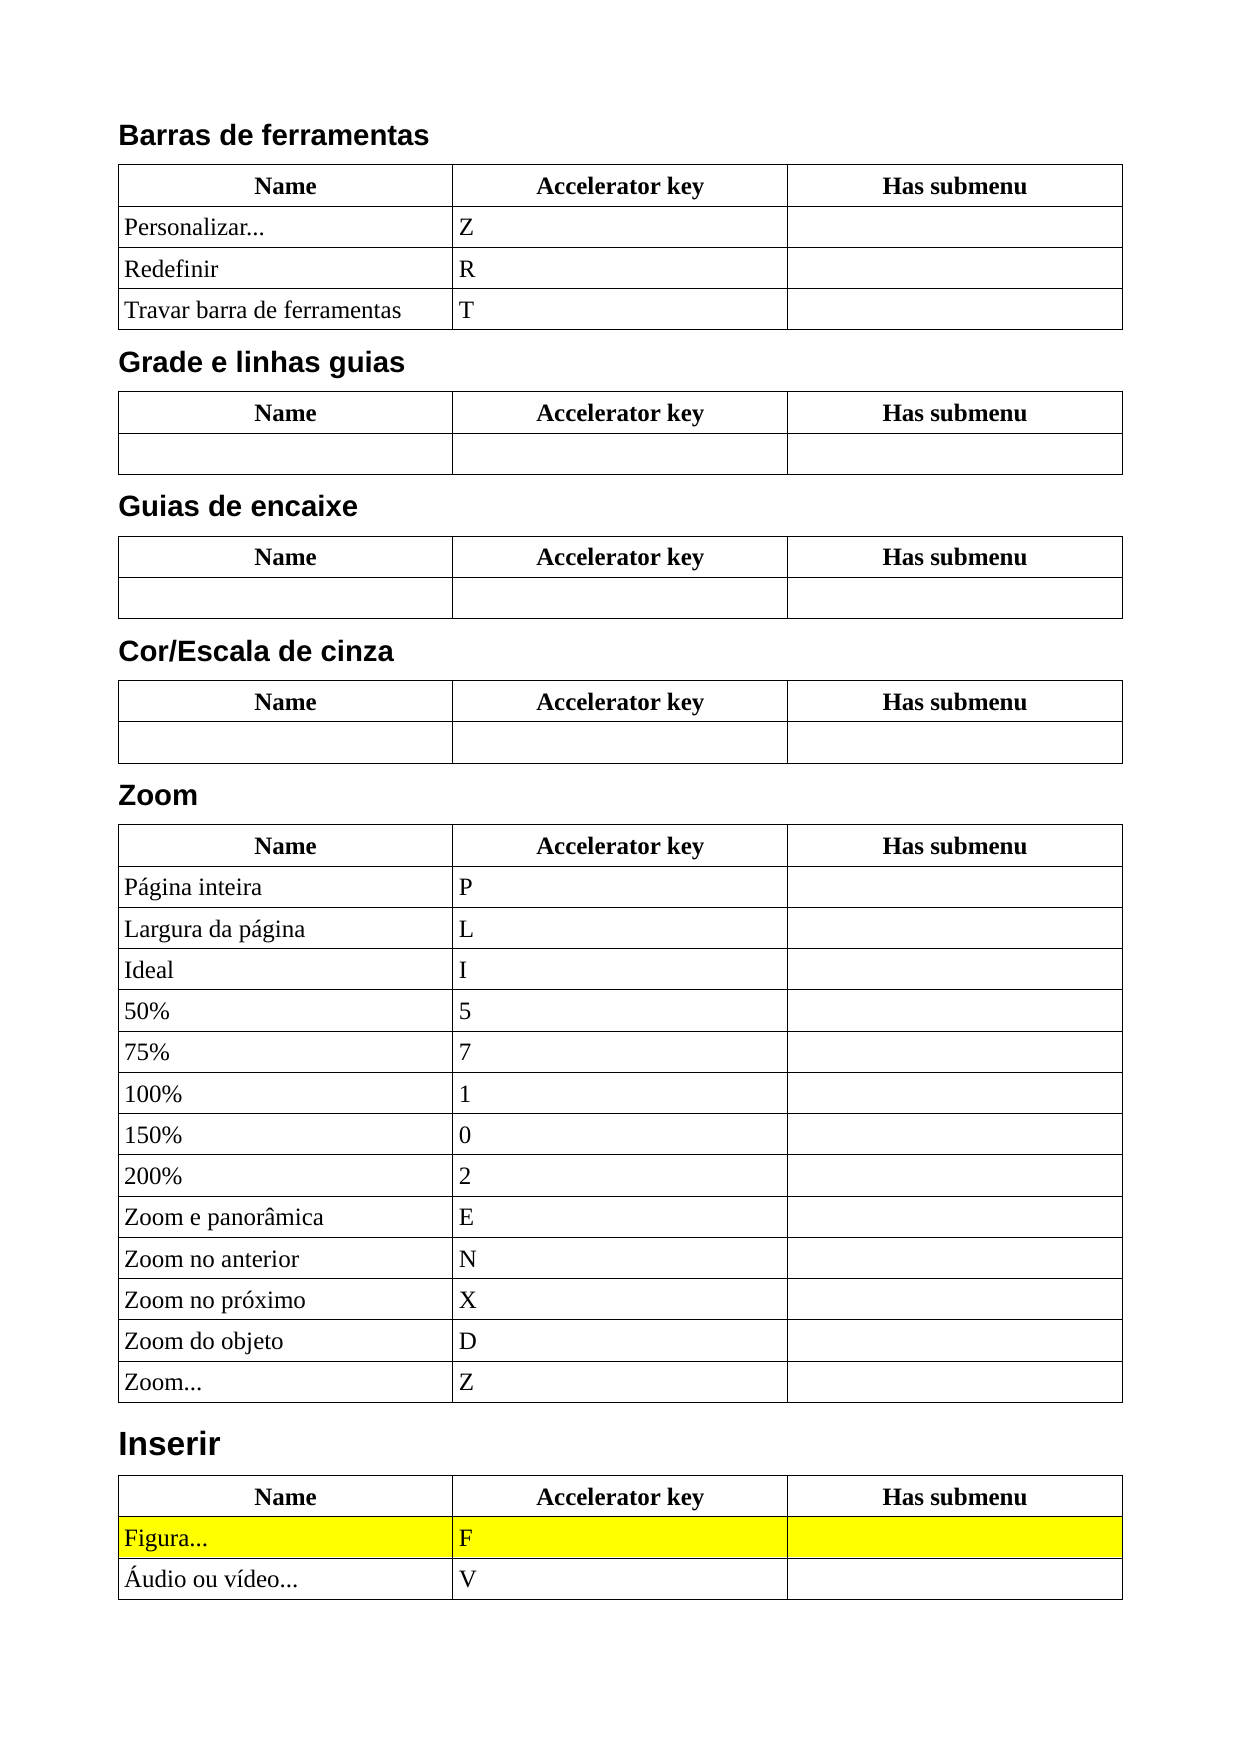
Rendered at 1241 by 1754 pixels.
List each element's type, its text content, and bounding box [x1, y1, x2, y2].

table_cell [788, 1114, 1122, 1154]
table_cell Zoom no anterior [119, 1238, 452, 1278]
table_header Has submenu [788, 825, 1122, 866]
table_cell 1 [453, 1073, 787, 1113]
table_cell [788, 1032, 1122, 1072]
table_cell Personalizar... [119, 207, 452, 247]
table_cell Travar barra de ferramentas [119, 289, 452, 329]
table_cell [788, 908, 1122, 948]
table_cell X [453, 1279, 787, 1319]
table_cell [788, 248, 1122, 288]
table_cell 50% [119, 990, 452, 1031]
table_cell 2 [453, 1155, 787, 1196]
table_header Accelerator key [453, 165, 787, 206]
table_cell [788, 289, 1122, 329]
table_cell [788, 1155, 1122, 1196]
table_cell [788, 1320, 1122, 1361]
table_cell [788, 1197, 1122, 1237]
table_header Name [119, 825, 452, 866]
table_header Name [119, 537, 452, 577]
table_header Has submenu [788, 1476, 1122, 1516]
table_cell P [453, 867, 787, 907]
table_header Accelerator key [453, 681, 787, 721]
table_cell 75% [119, 1032, 452, 1072]
table_cell Zoom e panorâmica [119, 1197, 452, 1237]
table_cell N [453, 1238, 787, 1278]
table_cell F [453, 1517, 787, 1557]
table_header Name [119, 1476, 452, 1516]
table_cell V [453, 1559, 787, 1599]
table_cell 0 [453, 1114, 787, 1154]
table_cell [453, 434, 787, 474]
table_cell Figura... [119, 1517, 452, 1557]
table_cell T [453, 289, 787, 329]
table_header Name [119, 165, 452, 206]
subtitle Zoom [118, 778, 1122, 812]
table_cell [453, 722, 787, 762]
table_cell [453, 578, 787, 618]
table_cell [788, 207, 1122, 247]
table_cell I [453, 949, 787, 989]
table_cell D [453, 1320, 787, 1361]
subtitle Barras de ferramentas [118, 118, 1122, 152]
table_cell Ideal [119, 949, 452, 989]
subtitle Inserir [118, 1424, 1122, 1462]
table_cell Zoom do objeto [119, 1320, 452, 1361]
table_header Accelerator key [453, 392, 787, 432]
table_header Accelerator key [453, 825, 787, 866]
table_cell Z [453, 1362, 787, 1402]
table_cell Largura da página [119, 908, 452, 948]
table_header Has submenu [788, 537, 1122, 577]
table_cell [788, 1517, 1122, 1557]
table_cell [119, 722, 452, 762]
table_cell R [453, 248, 787, 288]
subtitle Cor/Escala de cinza [118, 634, 1122, 667]
table_cell Áudio ou vídeo... [119, 1559, 452, 1599]
table_cell 7 [453, 1032, 787, 1072]
table_cell 100% [119, 1073, 452, 1113]
table_cell [788, 867, 1122, 907]
table_cell Zoom no próximo [119, 1279, 452, 1319]
table_cell 150% [119, 1114, 452, 1154]
table_header Has submenu [788, 165, 1122, 206]
table_cell L [453, 908, 787, 948]
table_cell [788, 949, 1122, 989]
table_cell 200% [119, 1155, 452, 1196]
table_cell [788, 1238, 1122, 1278]
table_cell 5 [453, 990, 787, 1031]
table_cell [788, 1279, 1122, 1319]
table_cell [788, 1362, 1122, 1402]
table_header Has submenu [788, 392, 1122, 432]
table_cell [119, 434, 452, 474]
table_cell Redefinir [119, 248, 452, 288]
table_cell E [453, 1197, 787, 1237]
table_cell [788, 722, 1122, 762]
table_header Has submenu [788, 681, 1122, 721]
table_cell [788, 990, 1122, 1031]
table_header Name [119, 392, 452, 432]
table_cell [788, 578, 1122, 618]
table_cell [788, 1073, 1122, 1113]
subtitle Guias de encaixe [118, 489, 1122, 523]
table_header Accelerator key [453, 1476, 787, 1516]
table_cell Página inteira [119, 867, 452, 907]
table_header Name [119, 681, 452, 721]
subtitle Grade e linhas guias [118, 345, 1122, 379]
table_cell [119, 578, 452, 618]
table_cell [788, 434, 1122, 474]
table_cell Z [453, 207, 787, 247]
table_header Accelerator key [453, 537, 787, 577]
table_cell Zoom... [119, 1362, 452, 1402]
table_cell [788, 1559, 1122, 1599]
